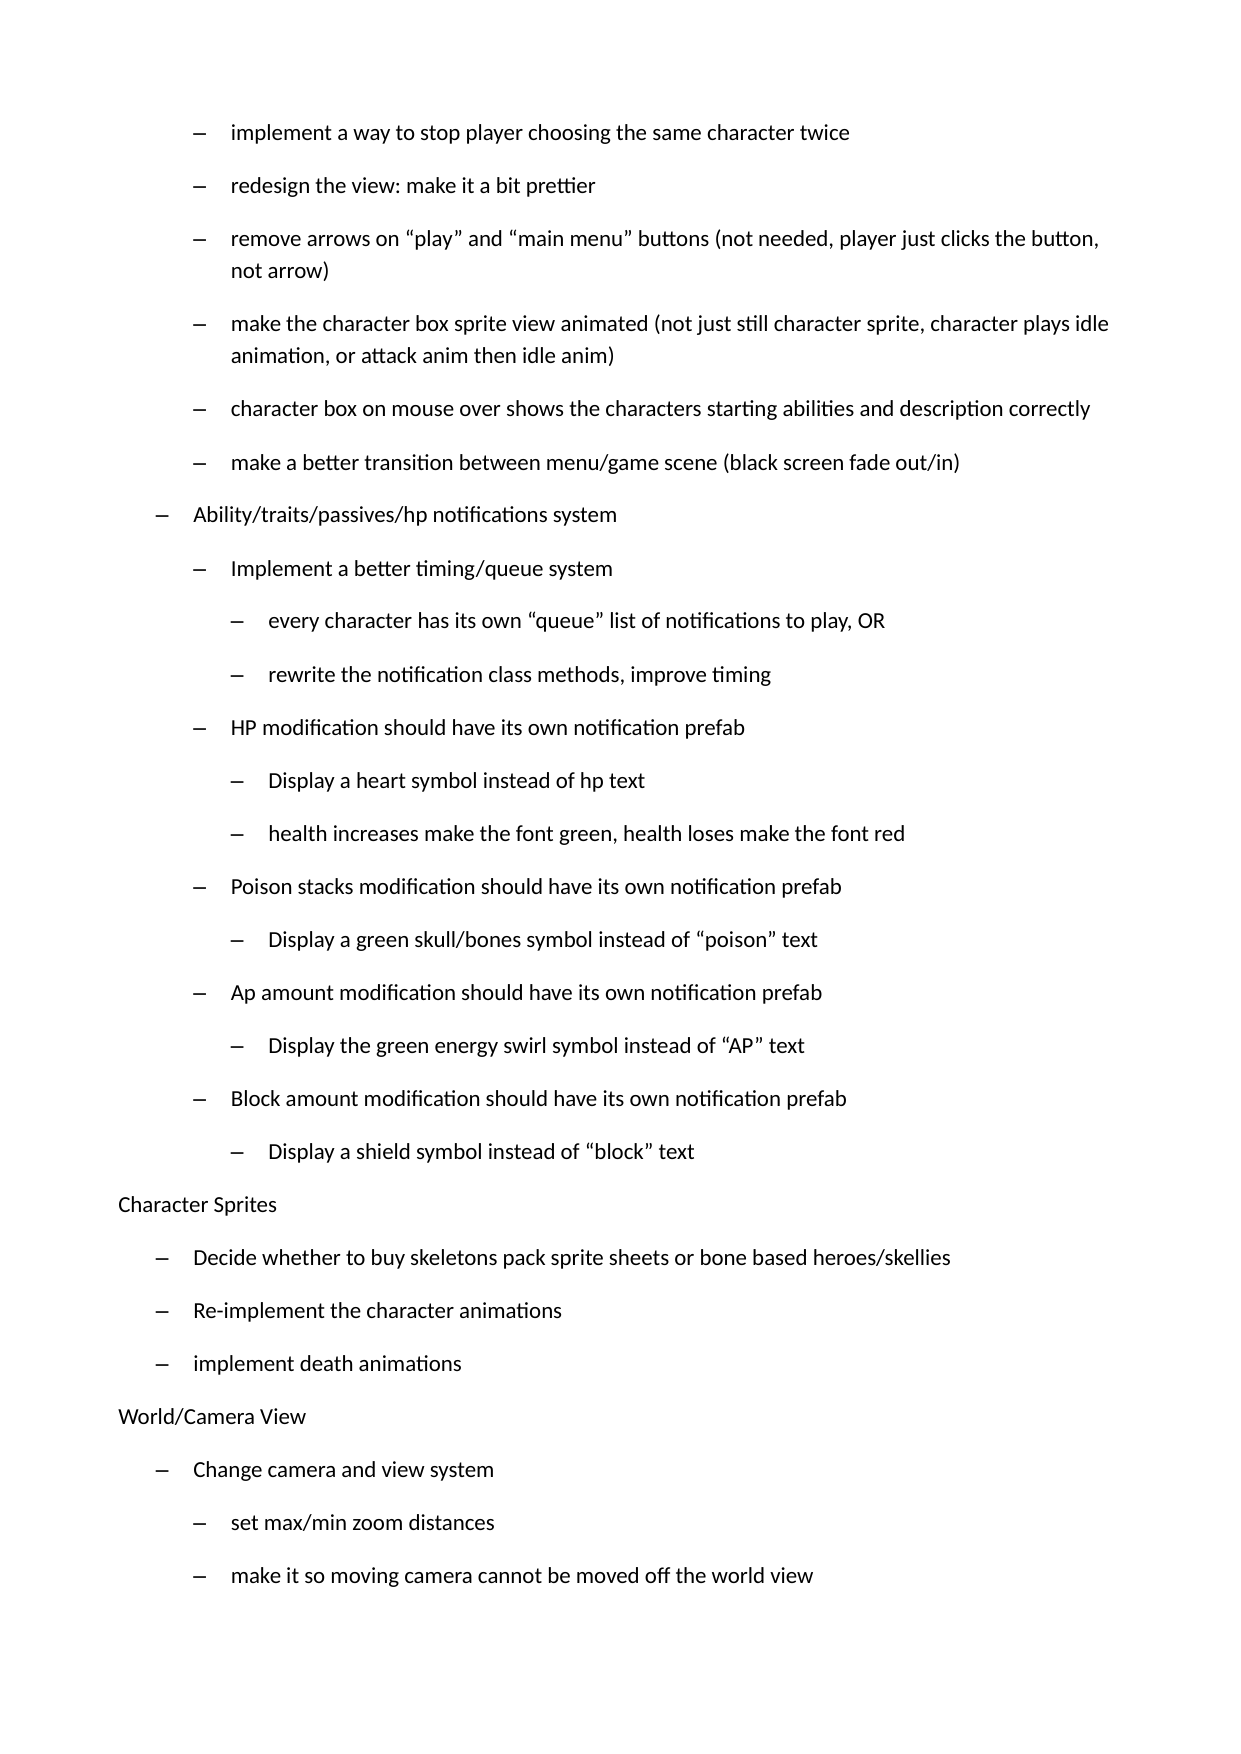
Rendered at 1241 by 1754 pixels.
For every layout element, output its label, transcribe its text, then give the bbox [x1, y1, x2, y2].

text World/Camera View [118, 1402, 1122, 1430]
list HP modification should have its own notification prefab [193, 713, 1122, 741]
list Display a green skull/bones symbol instead of “poison” text [231, 925, 1122, 953]
list Decide whether to buy skeletons pack sprite sheets or bone based heroes/skellies [156, 1243, 1122, 1271]
list Display a shield symbol instead of “block” text [231, 1137, 1122, 1165]
list health increases make the font green, health loses make the font red [231, 819, 1122, 847]
list make it so moving camera cannot be moved off the world view [193, 1561, 1122, 1589]
text Character Sprites [118, 1190, 1122, 1218]
list every character has its own “queue” list of notifications to play, OR [231, 607, 1122, 635]
list Poison stacks modification should have its own notification prefab [193, 872, 1122, 900]
list Block amount modification should have its own notification prefab [193, 1084, 1122, 1112]
list implement death animations [156, 1349, 1122, 1377]
list Implement a better timing/queue system [193, 554, 1122, 582]
list rewrite the notification class methods, improve timing [231, 660, 1122, 688]
list Ap amount modification should have its own notification prefab [193, 978, 1122, 1006]
list implement a way to stop player choosing the same character twice [193, 118, 1122, 146]
list make a better transition between menu/game scene (black screen fade out/in) [193, 448, 1122, 476]
list Display the green energy swirl symbol instead of “AP” text [231, 1031, 1122, 1059]
list make the character box sprite view animated (not just still character sprite, character plays idle animation, or attack anim then idle anim) [193, 309, 1122, 369]
list Ability/traits/passives/hp notifications system [156, 501, 1122, 529]
list redesign the view: make it a bit prettier [193, 171, 1122, 199]
list character box on mouse over shows the characters starting abilities and description correctly [193, 394, 1122, 423]
list Change camera and view system [156, 1455, 1122, 1483]
list remove arrows on “play” and “main menu” buttons (not needed, player just clicks the button, not arrow) [193, 224, 1122, 284]
list Display a heart symbol instead of hp text [231, 766, 1122, 794]
list set max/min zoom distances [193, 1508, 1122, 1536]
list Re-implement the character animations [156, 1296, 1122, 1324]
